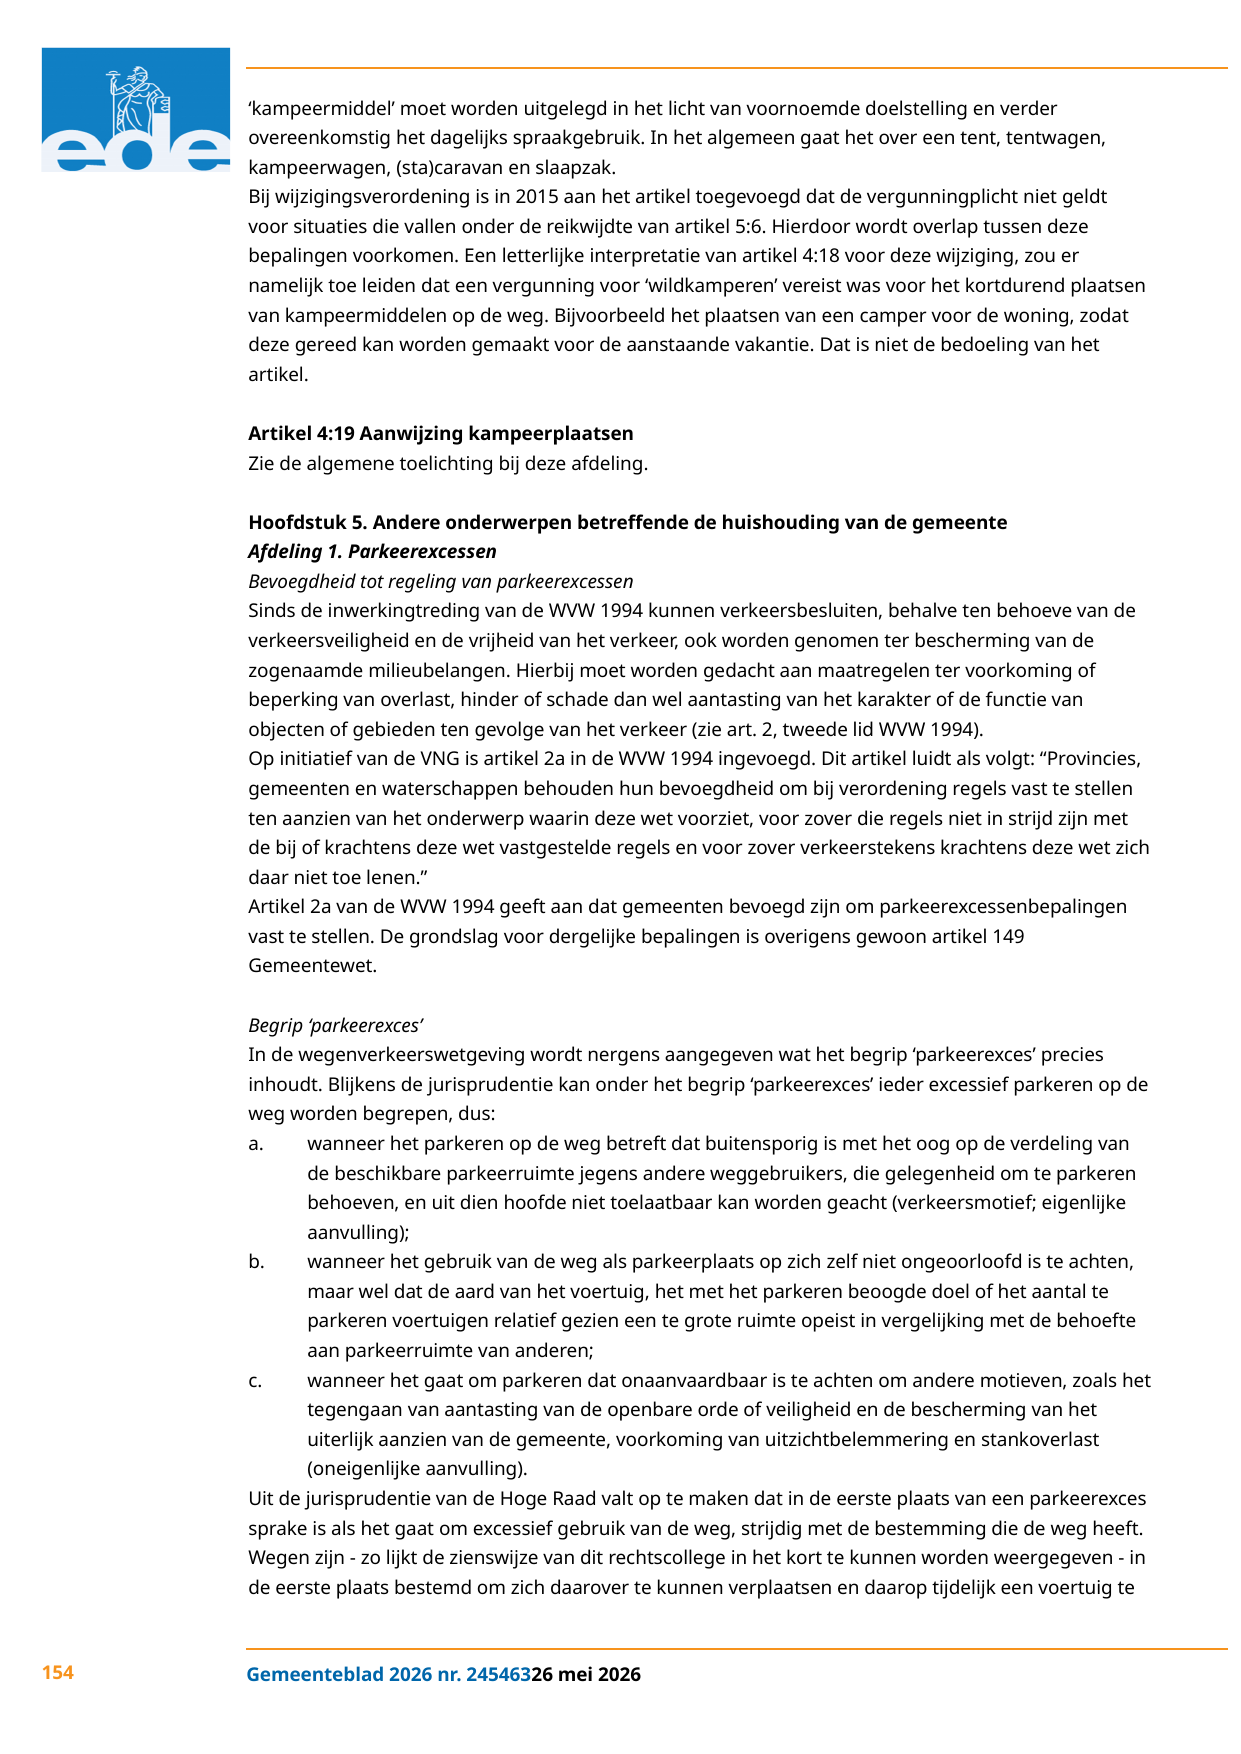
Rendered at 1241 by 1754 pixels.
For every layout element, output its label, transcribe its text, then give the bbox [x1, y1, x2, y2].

text Begrip ‘parkeerexces’ [248, 1012, 1152, 1038]
picture [41, 47, 231, 172]
list wanneer het gebruik van de weg als parkeerplaats op zich zelf niet ongeoorloofd is te achten, maar wel dat de aard van het voertuig, het met het parkeren beoogde doel of het aantal te parkeren voertuigen relatief gezien een te grote ruimte opeist in vergelijking met de behoefte aan parkeerruimte van anderen; [248, 1248, 1152, 1363]
text Uit de jurisprudentie van de Hoge Raad valt op te maken dat in de eerste plaats van een parkeerexces sprake is als het gaat om excessief gebruik van de weg, strijdig met de bestemming die de weg heeft. Wegen zijn - zo lijkt de zienswijze van dit rechtscollege in het kort te kunnen worden weergegeven - in de eerste plaats bestemd om zich daarover te kunnen verplaatsen en daarop tijdelijk een voertuig te [248, 1485, 1152, 1600]
text Sinds de inwerkingtreding van de WVW 1994 kunnen verkeersbesluiten, behalve ten behoeve van de verkeersveiligheid en de vrijheid van het verkeer, ook worden genomen ter bescherming van de zogenaamde milieubelangen. Hierbij moet worden gedacht aan maatregelen ter voorkoming of beperking van overlast, hinder of schade dan wel aantasting van het karakter of de functie van objecten of gebieden ten gevolge van het verkeer (zie art. 2, tweede lid WVW 1994). [248, 598, 1152, 742]
text In de wegenverkeerswetgeving wordt nergens aangegeven wat het begrip ‘parkeerexces’ precies inhoudt. Blijkens de jurisprudentie kan onder het begrip ‘parkeerexces’ ieder excessief parkeren op de weg worden begrepen, dus: [248, 1041, 1152, 1126]
text Op initiatief van de VNG is artikel 2a in de WVW 1994 ingevoegd. Dit artikel luidt als volgt: “Provincies, gemeenten en waterschappen behouden hun bevoegdheid om bij verordening regels vast te stellen ten aanzien van het onderwerp waarin deze wet voorziet, voor zover die regels niet in strijd zijn met de bij of krachtens deze wet vastgestelde regels en voor zover verkeerstekens krachtens deze wet zich daar niet toe lenen.” [248, 746, 1152, 890]
text Zie de algemene toelichting bij deze afdeling. [248, 450, 1152, 476]
text Afdeling 1. Parkeerexcessen [248, 538, 1152, 564]
text Artikel 4:19 Aanwijzing kampeerplaatsen [248, 420, 1152, 446]
text ‘kampeermiddel’ moet worden uitgelegd in het licht van voornoemde doelstelling en verder overeenkomstig het dagelijks spraakgebruik. In het algemeen gaat het over een tent, tentwagen, kampeerwagen, (sta)caravan en slaapzak. [248, 95, 1152, 180]
text Bij wijzigingsverordening is in 2015 aan het artikel toegevoegd dat de vergunningplicht niet geldt voor situaties die vallen onder de reikwijdte van artikel 5:6. Hierdoor wordt overlap tussen deze bepalingen voorkomen. Een letterlijke interpretatie van artikel 4:18 voor deze wijziging, zou er namelijk toe leiden dat een vergunning voor ‘wildkamperen’ vereist was voor het kortdurend plaatsen van kampeermiddelen op de weg. Bijvoorbeeld het plaatsen van een camper voor de woning, zodat deze gereed kan worden gemaakt voor de aanstaande vakantie. Dat is niet de bedoeling van het artikel. [248, 183, 1152, 387]
text Hoofdstuk 5. Andere onderwerpen betreffende de huishouding van de gemeente [248, 509, 1152, 535]
list wanneer het parkeren op de weg betreft dat buitensporig is met het oog op de verdeling van de beschikbare parkeerruimte jegens andere weggebruikers, die gelegenheid om te parkeren behoeven, en uit dien hoofde niet toelaatbaar kan worden geacht (verkeersmotief; eigenlijke aanvulling); [248, 1130, 1152, 1245]
text Artikel 2a van de WVW 1994 geeft aan dat gemeenten bevoegd zijn om parkeerexcessenbepalingen vast te stellen. De grondslag voor dergelijke bepalingen is overigens gewoon artikel 149 Gemeentewet. [248, 893, 1152, 978]
text Bevoegdheid tot regeling van parkeerexcessen [248, 568, 1152, 594]
list wanneer het gaat om parkeren dat onaanvaardbaar is te achten om andere motieven, zoals het tegengaan van aantasting van de openbare orde of veiligheid en de bescherming van het uiterlijk aanzien van de gemeente, voorkoming van uitzichtbelemmering en stankoverlast (oneigenlijke aanvulling). [248, 1367, 1152, 1481]
